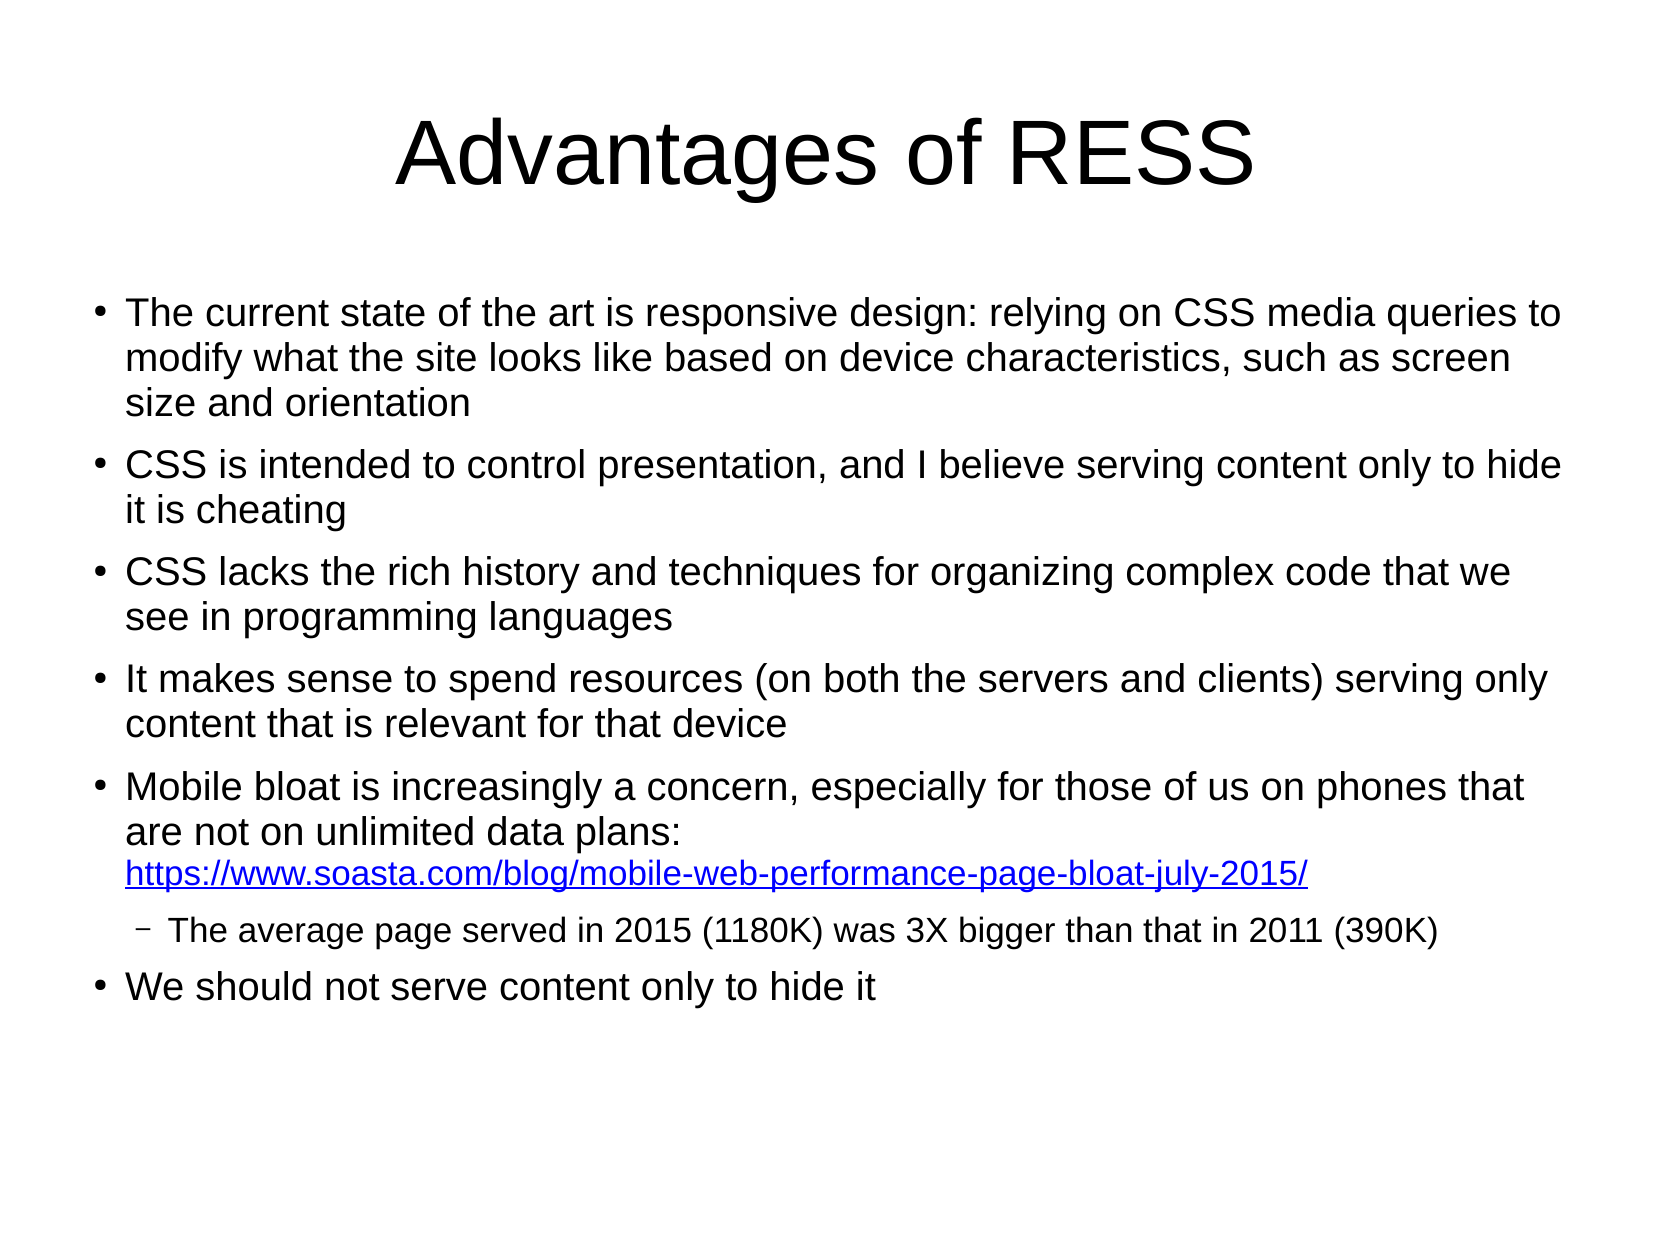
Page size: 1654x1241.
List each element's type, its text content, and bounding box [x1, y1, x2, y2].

list The current state of the art is responsive design: relying on CSS media queries to modify what the site looks like based on device characteristics, such as screen size and orientation CSS is intended to control presentation, and I believe serving content only to hide it is cheating CSS lacks the rich history and techniques for organizing complex code that we see in programming languages It makes sense to spend resources (on both the servers and clients) serving only content that is relevant for that device Mobile bloat is increasingly a concern, especially for those of us on phones that are not on unlimited data plans: https://www.soasta.com/blog/mobile-web-performance-page-bloat-july-2015/ The average page served in 2015 (1180K) was 3X bigger than that in 2011 (390K) We should not serve content only to hide it [82, 290, 1571, 1010]
title Advantages of RESS [82, 49, 1571, 257]
